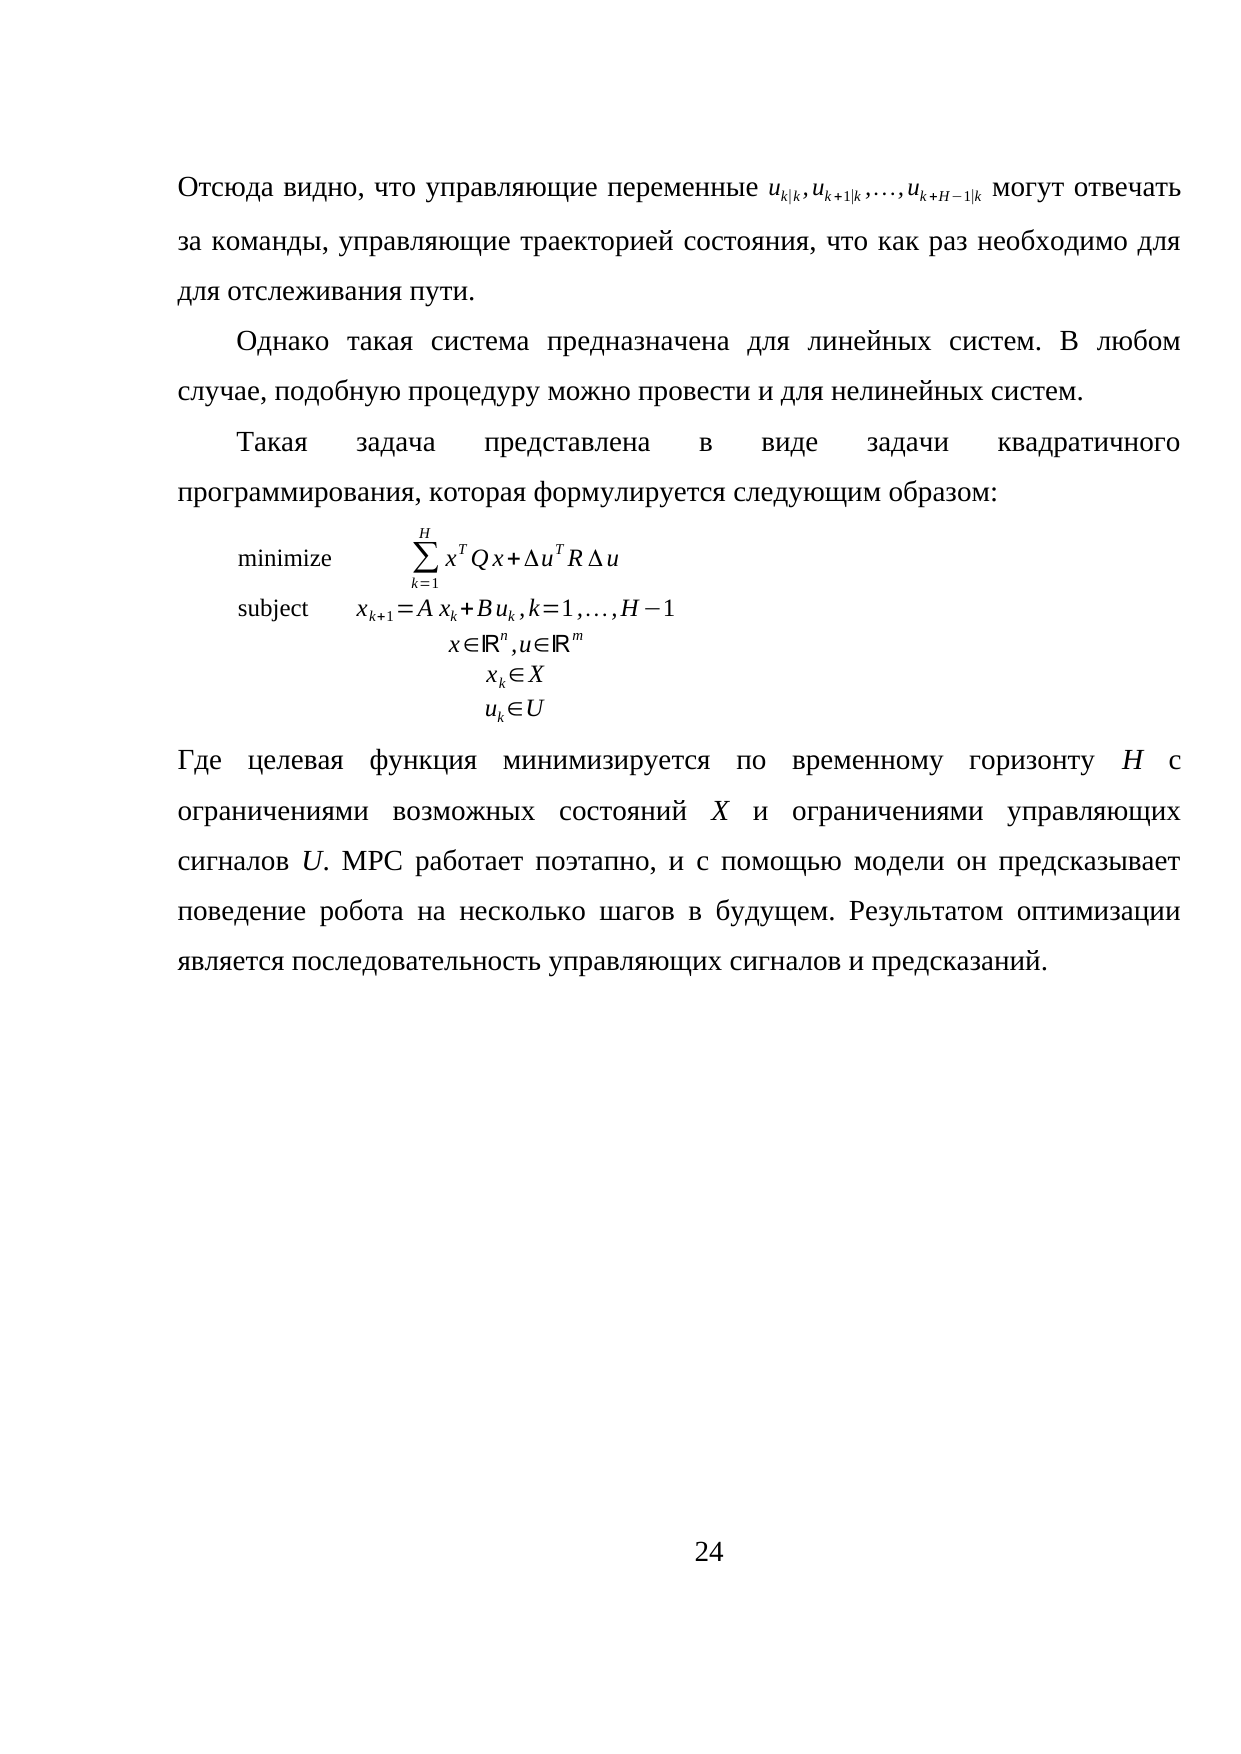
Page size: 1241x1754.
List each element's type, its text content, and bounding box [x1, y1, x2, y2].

text Однако такая система предназначена для линейных систем. В любом случае, подобную процедуру можно провести и для нелинейных систем. [177, 323, 1181, 407]
text Отсюда видно, что управляющие переменные могут отвечать за команды, управляющие траекторией состояния, что как раз необходимо для для отслеживания пути. [177, 169, 1181, 306]
text Где целевая функция минимизируется по временному горизонту H с ограничениями возможных состояний X и ограничениями управляющих сигналов U. MPC работает поэтапно, и с помощью модели он предсказывает поведение робота на несколько шагов в будущем. Результатом оптимизации является последовательность управляющих сигналов и предсказаний. [177, 742, 1181, 977]
text Такая задача представлена в виде задачи квадратичного программирования, которая формулируется следующим образом: [177, 424, 1181, 508]
